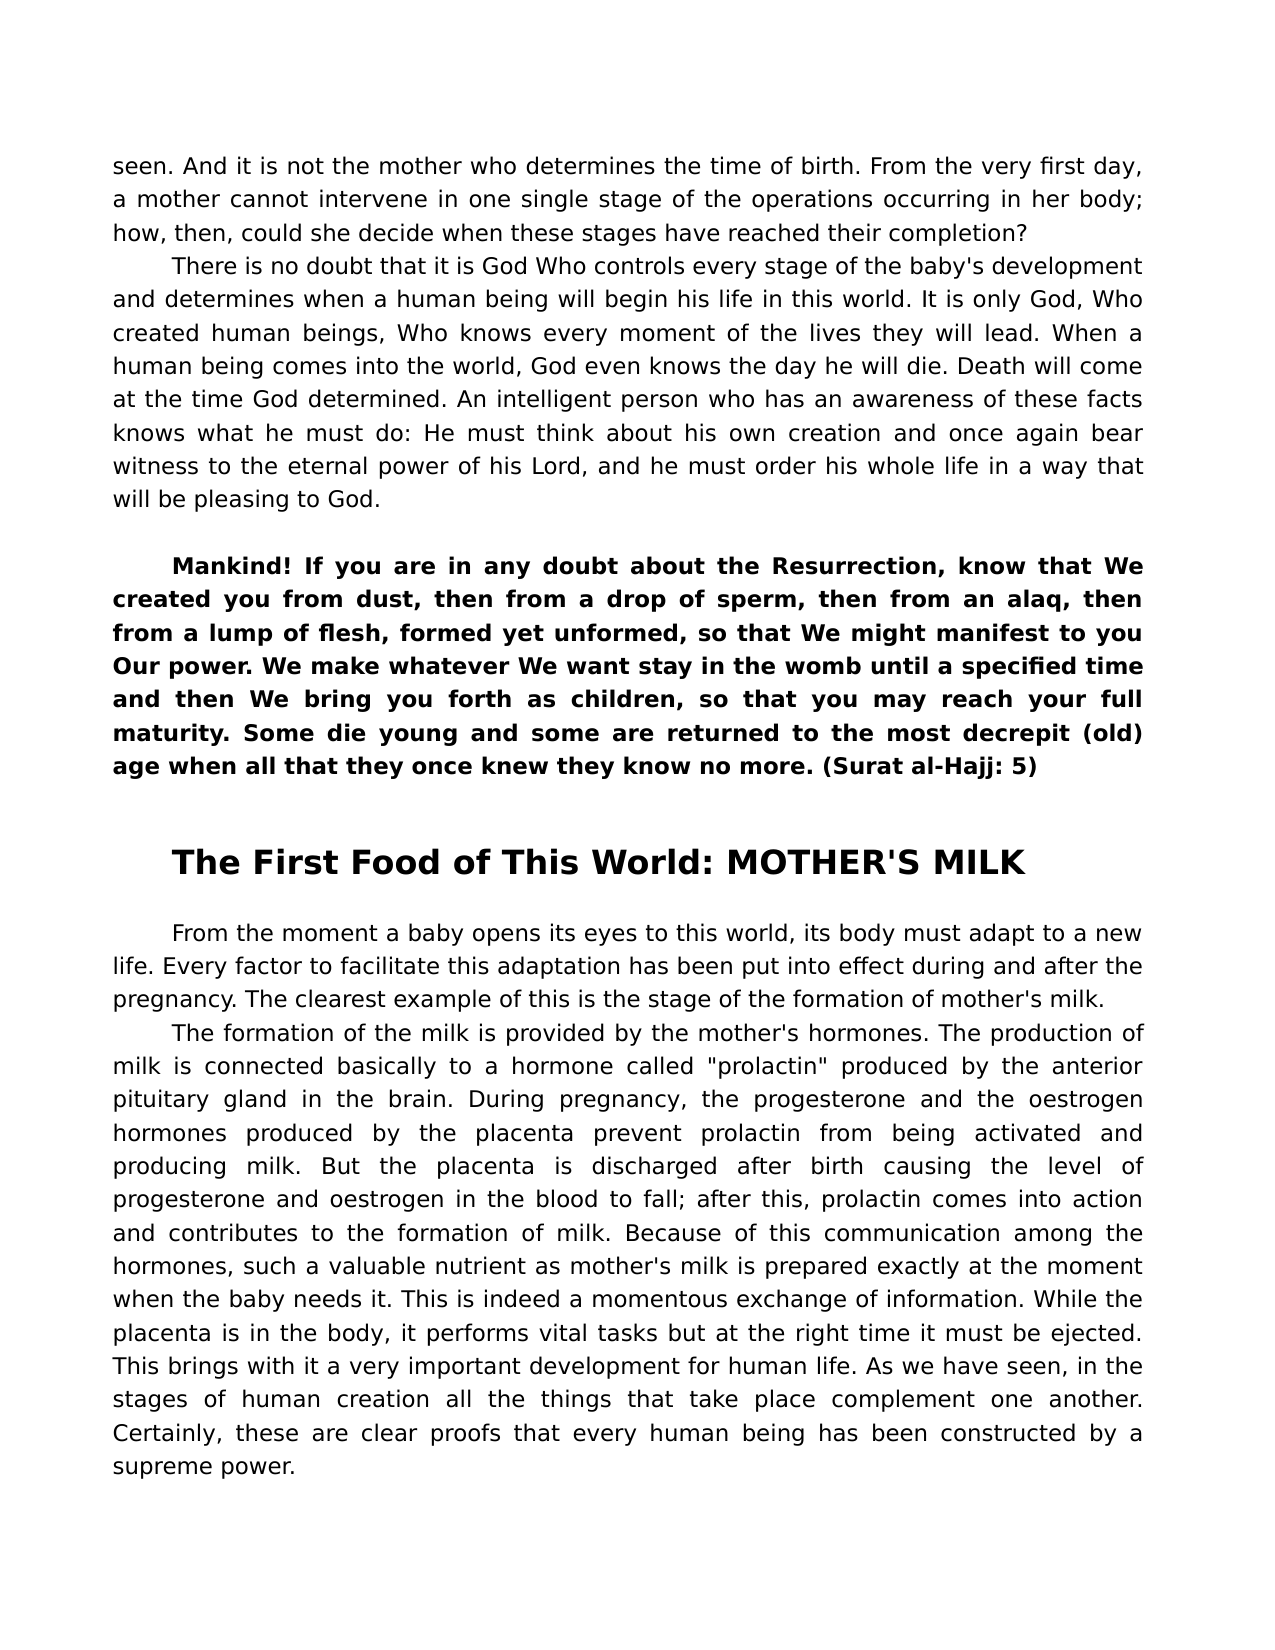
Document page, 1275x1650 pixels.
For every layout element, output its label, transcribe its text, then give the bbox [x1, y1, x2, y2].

text From the moment a baby opens its eyes to this world, its body must adapt to a new life. Every factor to facilitate this adaptation has been put into effect during and after the pregnancy. The clearest example of this is the stage of the formation of mother's milk. [112, 914, 1145, 1014]
text There is no doubt that it is God Who controls every stage of the baby's development and determines when a human being will begin his life in this world. It is only God, Who created human beings, Who knows every moment of the lives they will lead. When a human being comes into the world, God even knows the day he will die. Death will come at the time God determined. An intelligent person who has an awareness of these facts knows what he must do: He must think about his own creation and once again bear witness to the eternal power of his Lord, and he must order his whole life in a way that will be pleasing to God. [112, 248, 1145, 514]
text The formation of the milk is provided by the mother's hormones. The production of milk is connected basically to a hormone called "prolactin" produced by the anterior pituitary gland in the brain. During pregnancy, the progesterone and the oestrogen hormones produced by the placenta prevent prolactin from being activated and producing milk. But the placenta is discharged after birth causing the level of progesterone and oestrogen in the blood to fall; after this, prolactin comes into action and contributes to the formation of milk. Because of this communication among the hormones, such a valuable nutrient as mother's milk is prepared exactly at the moment when the baby needs it. This is indeed a momentous exchange of information. While the placenta is in the body, it performs vital tasks but at the right time it must be ejected. This brings with it a very important development for human life. As we have seen, in the stages of human creation all the things that take place complement one another. Certainly, these are clear proofs that every human being has been constructed by a supreme power. [112, 1014, 1145, 1481]
text The First Food of This World: MOTHER'S MILK [112, 848, 1145, 881]
text seen. And it is not the mother who determines the time of birth. From the very first day, a mother cannot intervene in one single stage of the operations occurring in her body; how, then, could she decide when these stages have reached their completion? [112, 148, 1145, 248]
text Mankind! If you are in any doubt about the Resurrection, know that We created you from dust, then from a drop of sperm, then from an alaq, then from a lump of flesh, formed yet unformed, so that We might manifest to you Our power. We make whatever We want stay in the womb until a specified time and then We bring you forth as children, so that you may reach your full maturity. Some die young and some are returned to the most decrepit (old) age when all that they once knew they know no more. (Surat al-Hajj: 5) [112, 548, 1145, 781]
